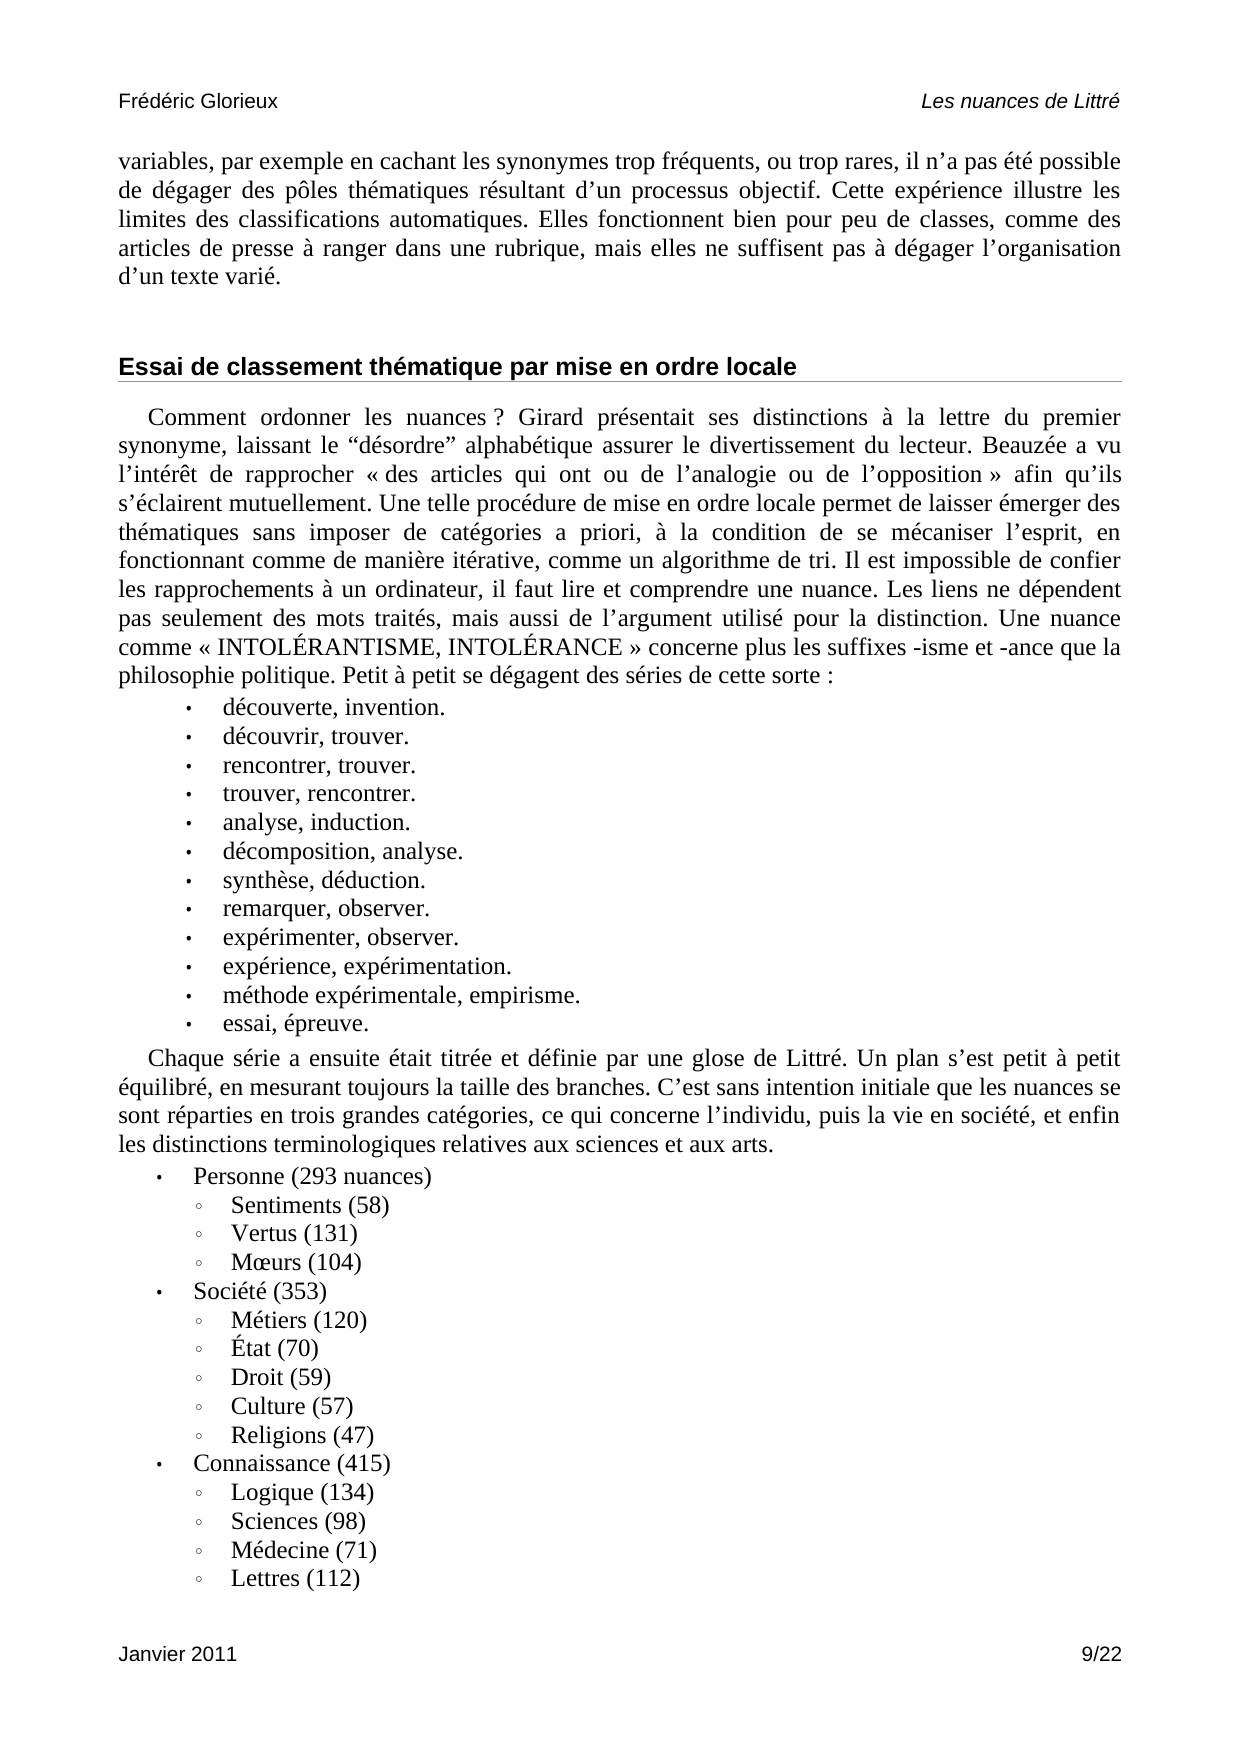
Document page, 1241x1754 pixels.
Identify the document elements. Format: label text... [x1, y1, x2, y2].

list Sentiments (58) [193, 1190, 1122, 1218]
list expérience, expérimentation. [185, 951, 1122, 980]
list Société (353) [156, 1276, 1122, 1305]
list Métiers (120) [193, 1305, 1122, 1333]
list Médecine (71) [193, 1535, 1122, 1563]
list Connaissance (415) [156, 1448, 1122, 1477]
list Sciences (98) [193, 1506, 1122, 1535]
list Personne (293 nuances) [156, 1161, 1122, 1190]
text variables, par exemple en cachant les synonymes trop fréquents, ou trop rares, il n’a pas été possible de dégager des pôles thématiques résultant d’un processus objectif. Cette expérience illustre les limites des classifications automatiques. Elles fonctionnent bien pour peu de classes, comme des articles de presse à ranger dans une rubrique, mais elles ne suffisent pas à dégager l’organisation d’un texte varié. [118, 146, 1122, 290]
list Culture (57) [193, 1391, 1122, 1420]
list Mœurs (104) [193, 1247, 1122, 1276]
list Logique (134) [193, 1477, 1122, 1506]
list État (70) [193, 1333, 1122, 1362]
list décomposition, analyse. [185, 836, 1122, 865]
list découverte, invention. [185, 692, 1122, 721]
list essai, épreuve. [185, 1008, 1122, 1037]
list découvrir, trouver. [185, 721, 1122, 750]
text Chaque série a ensuite était titrée et définie par une glose de Littré. Un plan s’est petit à petit équilibré, en mesurant toujours la taille des branches. C’est sans intention initiale que les nuances se sont réparties en trois grandes catégories, ce qui concerne l’individu, puis la vie en société, et enfin les distinctions terminologiques relatives aux sciences et aux arts. [118, 1043, 1122, 1158]
list trouver, rencontrer. [185, 778, 1122, 807]
list méthode expérimentale, empirisme. [185, 980, 1122, 1008]
list remarquer, observer. [185, 893, 1122, 922]
list Droit (59) [193, 1362, 1122, 1391]
list expérimenter, observer. [185, 922, 1122, 951]
list synthèse, déduction. [185, 865, 1122, 893]
list analyse, induction. [185, 807, 1122, 836]
subtitle Essai de classement thématique par mise en ordre locale [118, 352, 1122, 381]
text Comment ordonner les nuances ? Girard présentait ses distinctions à la lettre du premier synonyme, laissant le “désordre” alphabétique assurer le divertissement du lecteur. Beauzée a vu l’intérêt de rapprocher « des articles qui ont ou de l’analogie ou de l’opposition » afin qu’ils s’éclairent mutuellement. Une telle procédure de mise en ordre locale permet de laisser émerger des thématiques sans imposer de catégories a priori, à la condition de se mécaniser l’esprit, en fonctionnant comme de manière itérative, comme un algorithme de tri. Il est impossible de confier les rapprochements à un ordinateur, il faut lire et comprendre une nuance. Les liens ne dépendent pas seulement des mots traités, mais aussi de l’argument utilisé pour la distinction. Une nuance comme « INTOLÉRANTISME, INTOLÉRANCE » concerne plus les suffixes -isme et -ance que la philosophie politique. Petit à petit se dégagent des séries de cette sorte : [118, 402, 1122, 689]
list Religions (47) [193, 1420, 1122, 1448]
list Vertus (131) [193, 1218, 1122, 1247]
list rencontrer, trouver. [185, 750, 1122, 778]
list Lettres (112) [193, 1563, 1122, 1592]
